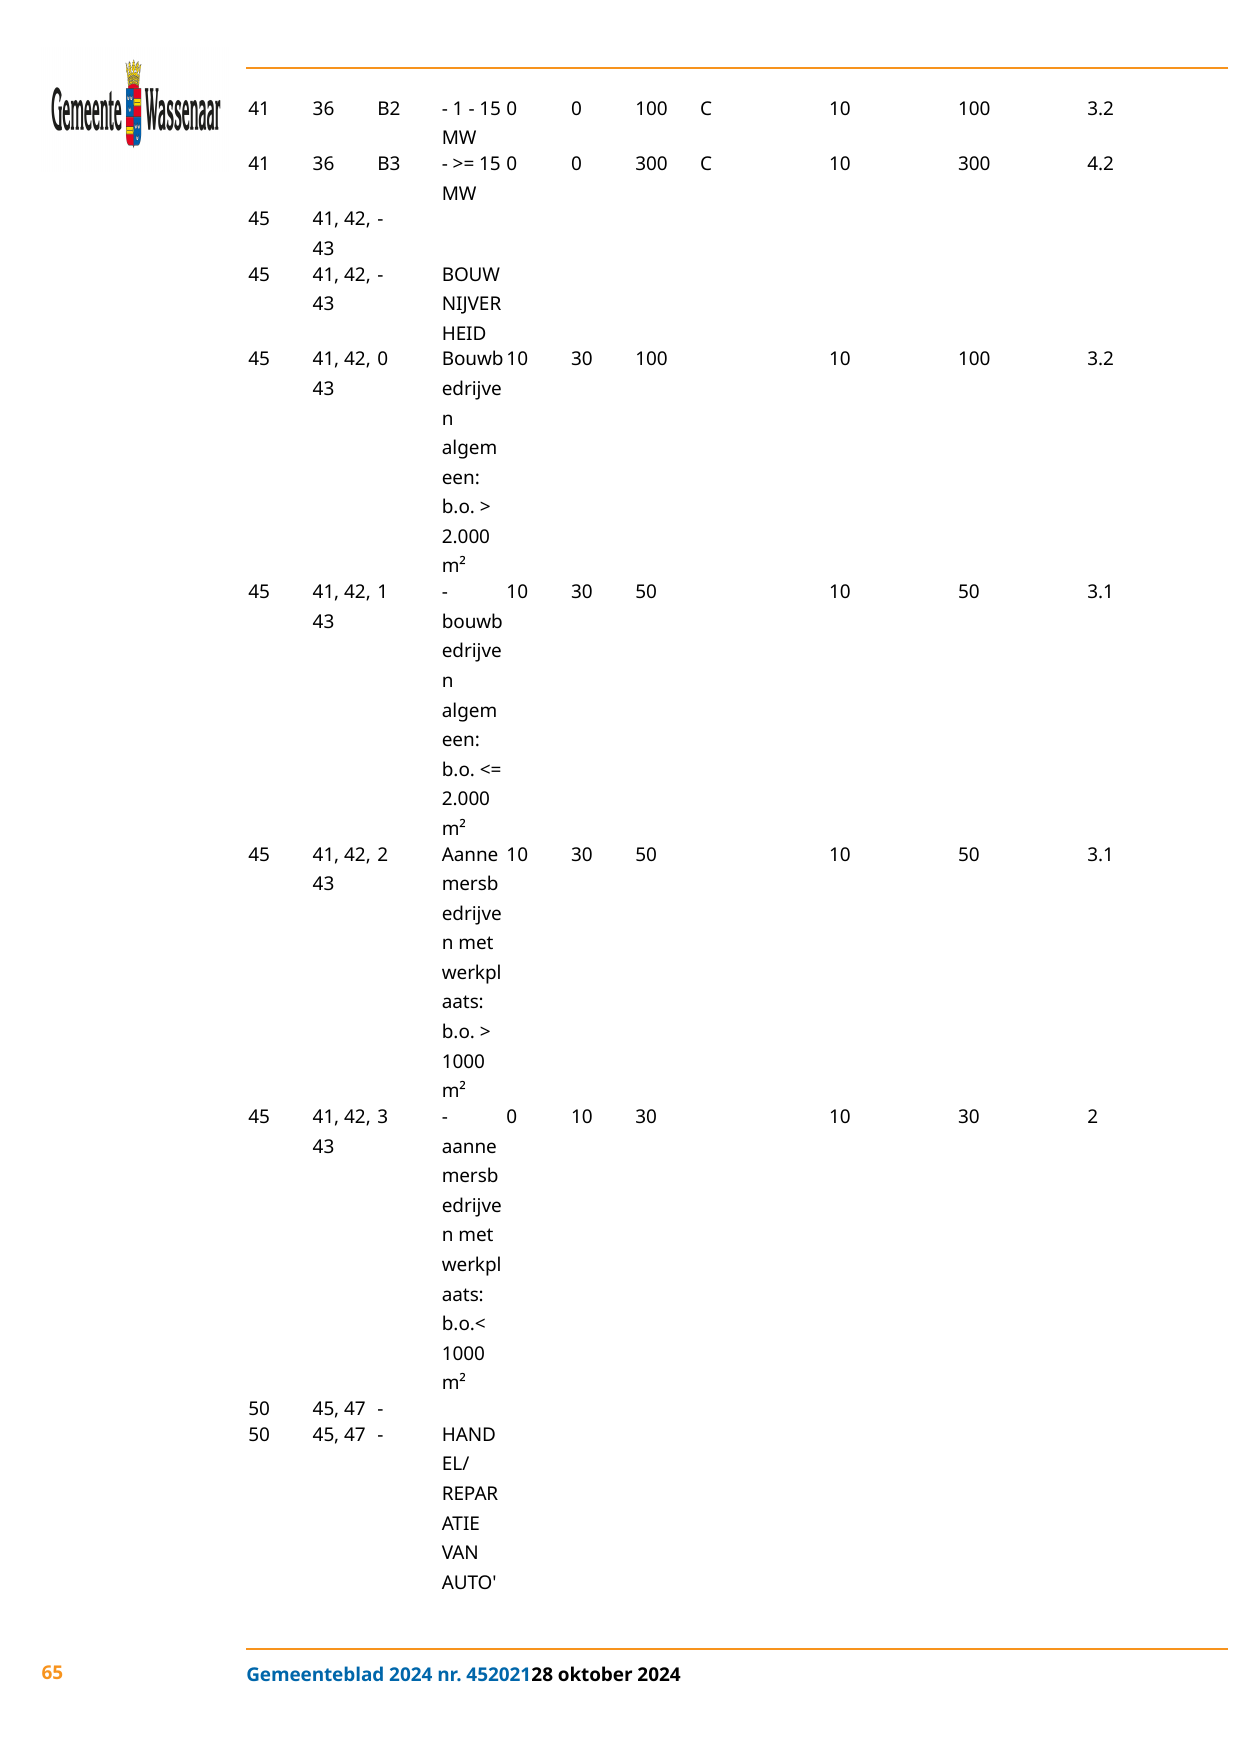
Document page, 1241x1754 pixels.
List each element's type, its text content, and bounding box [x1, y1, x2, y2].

table_cell - [377, 205, 442, 261]
table_cell [700, 205, 764, 261]
table_cell 45, 47 [313, 1395, 377, 1421]
table_cell 100 [635, 95, 700, 150]
table_cell 45 [248, 346, 312, 578]
table_cell [894, 841, 958, 1103]
table_cell 300 [635, 150, 700, 205]
table_cell [700, 261, 764, 346]
table_cell 10 [506, 579, 571, 841]
table_cell 3.1 [1087, 579, 1152, 841]
table_cell Aannemersbedrijven met werkplaats: b.o. > 1000 m² [442, 841, 506, 1103]
table_cell - [377, 1421, 442, 1594]
table_cell 41, 42, 43 [313, 205, 377, 261]
table_cell [829, 205, 893, 261]
table_cell [635, 1395, 700, 1421]
table_cell C [700, 95, 764, 150]
table_cell [700, 1421, 764, 1594]
table_cell 10 [506, 346, 571, 578]
table_cell 100 [958, 346, 1022, 578]
table_cell 10 [571, 1103, 635, 1395]
table_cell 3.2 [1087, 95, 1152, 150]
table_cell [894, 1421, 958, 1594]
table_cell [764, 346, 829, 578]
table_cell [1023, 1421, 1087, 1594]
table_cell [506, 261, 571, 346]
table_cell 0 [571, 95, 635, 150]
table_cell [1023, 841, 1087, 1103]
table_cell - [377, 261, 442, 346]
table_cell [700, 346, 764, 578]
table_cell [506, 205, 571, 261]
picture [41, 47, 231, 172]
table_cell [1087, 1421, 1152, 1594]
table_cell 3 [377, 1103, 442, 1395]
table_cell [700, 579, 764, 841]
table_cell [829, 1421, 893, 1594]
table_cell 41 [248, 150, 312, 205]
table_cell 41, 42, 43 [313, 346, 377, 578]
table_cell [1023, 205, 1087, 261]
table_cell [958, 1421, 1022, 1594]
table_cell [894, 1103, 958, 1395]
table_cell 100 [635, 346, 700, 578]
table_cell [571, 205, 635, 261]
table_cell [1087, 205, 1152, 261]
table_cell [829, 261, 893, 346]
table_cell [506, 1421, 571, 1594]
table_cell 3.1 [1087, 841, 1152, 1103]
table_cell 45 [248, 1103, 312, 1395]
table_cell 45 [248, 205, 312, 261]
table_cell - [377, 1395, 442, 1421]
table_cell 45 [248, 579, 312, 841]
table_cell - >= 15 MW [442, 150, 506, 205]
table_cell 10 [829, 579, 893, 841]
table_cell [1023, 1103, 1087, 1395]
table_cell 41, 42, 43 [313, 841, 377, 1103]
table_cell 4.2 [1087, 150, 1152, 205]
table_cell 0 [571, 150, 635, 205]
table_cell 10 [829, 841, 893, 1103]
table_cell [894, 261, 958, 346]
table_cell B3 [377, 150, 442, 205]
table_cell 30 [571, 841, 635, 1103]
table_cell [958, 261, 1022, 346]
table_cell HANDEL/REPARATIE VAN AUTO' [442, 1421, 506, 1594]
table_cell 3.2 [1087, 346, 1152, 578]
table_cell [764, 1421, 829, 1594]
table_cell [764, 95, 829, 150]
table_cell 1 [377, 579, 442, 841]
table_cell 0 [506, 1103, 571, 1395]
table_cell [700, 1103, 764, 1395]
table_cell [764, 1395, 829, 1421]
table_cell [764, 579, 829, 841]
table_cell - 1 - 15 MW [442, 95, 506, 150]
table_cell 2 [1087, 1103, 1152, 1395]
table_cell [764, 841, 829, 1103]
table_cell - aannemersbedrijven met werkplaats: b.o.< 1000 m² [442, 1103, 506, 1395]
table_cell 30 [571, 346, 635, 578]
table_cell 50 [248, 1421, 312, 1594]
table_cell [1023, 95, 1087, 150]
table_cell [764, 261, 829, 346]
table_cell [635, 205, 700, 261]
table_cell 2 [377, 841, 442, 1103]
table_cell [442, 1395, 506, 1421]
table_cell [894, 579, 958, 841]
table_cell [700, 1395, 764, 1421]
table_cell 45 [248, 261, 312, 346]
table_cell [894, 1395, 958, 1421]
table_cell [764, 1103, 829, 1395]
table_cell 50 [635, 841, 700, 1103]
table_cell [442, 205, 506, 261]
table_cell 10 [829, 150, 893, 205]
table_cell 100 [958, 95, 1022, 150]
table_cell BOUWNIJVERHEID [442, 261, 506, 346]
table_cell 0 [377, 346, 442, 578]
table_cell [894, 346, 958, 578]
table_cell B2 [377, 95, 442, 150]
table_cell 30 [958, 1103, 1022, 1395]
table_cell 36 [313, 150, 377, 205]
table_cell [1023, 150, 1087, 205]
table_cell [894, 95, 958, 150]
table_cell 45 [248, 841, 312, 1103]
table_cell 0 [506, 95, 571, 150]
table_cell Bouwbedrijven algemeen: b.o. > 2.000 m² [442, 346, 506, 578]
table_cell [1023, 346, 1087, 578]
table_cell 10 [829, 1103, 893, 1395]
table_cell 41, 42, 43 [313, 579, 377, 841]
table_cell C [700, 150, 764, 205]
table_cell 50 [635, 579, 700, 841]
table_cell 10 [829, 346, 893, 578]
table_cell 41, 42, 43 [313, 1103, 377, 1395]
table_cell 10 [506, 841, 571, 1103]
table_cell 36 [313, 95, 377, 150]
table_cell [1087, 261, 1152, 346]
table_cell [635, 1421, 700, 1594]
table_cell [894, 150, 958, 205]
table_cell 300 [958, 150, 1022, 205]
table_cell [1087, 1395, 1152, 1421]
table_cell 41, 42, 43 [313, 261, 377, 346]
table_cell [958, 205, 1022, 261]
table_cell 30 [635, 1103, 700, 1395]
table_cell [700, 841, 764, 1103]
table_cell 50 [248, 1395, 312, 1421]
table_cell [635, 261, 700, 346]
table_cell [506, 1395, 571, 1421]
table_cell 41 [248, 95, 312, 150]
table_cell 50 [958, 841, 1022, 1103]
table_cell - bouwbedrijven algemeen: b.o. <= 2.000 m² [442, 579, 506, 841]
table_cell 0 [506, 150, 571, 205]
table_cell [571, 1395, 635, 1421]
table_cell [571, 261, 635, 346]
table_cell 50 [958, 579, 1022, 841]
table_cell [1023, 261, 1087, 346]
table_cell [764, 205, 829, 261]
table_cell [1023, 579, 1087, 841]
table_cell [1023, 1395, 1087, 1421]
table_cell 30 [571, 579, 635, 841]
table_cell [958, 1395, 1022, 1421]
table_cell [571, 1421, 635, 1594]
table_cell [764, 150, 829, 205]
table_cell 10 [829, 95, 893, 150]
table_cell [894, 205, 958, 261]
table_cell 45, 47 [313, 1421, 377, 1594]
table_cell [829, 1395, 893, 1421]
